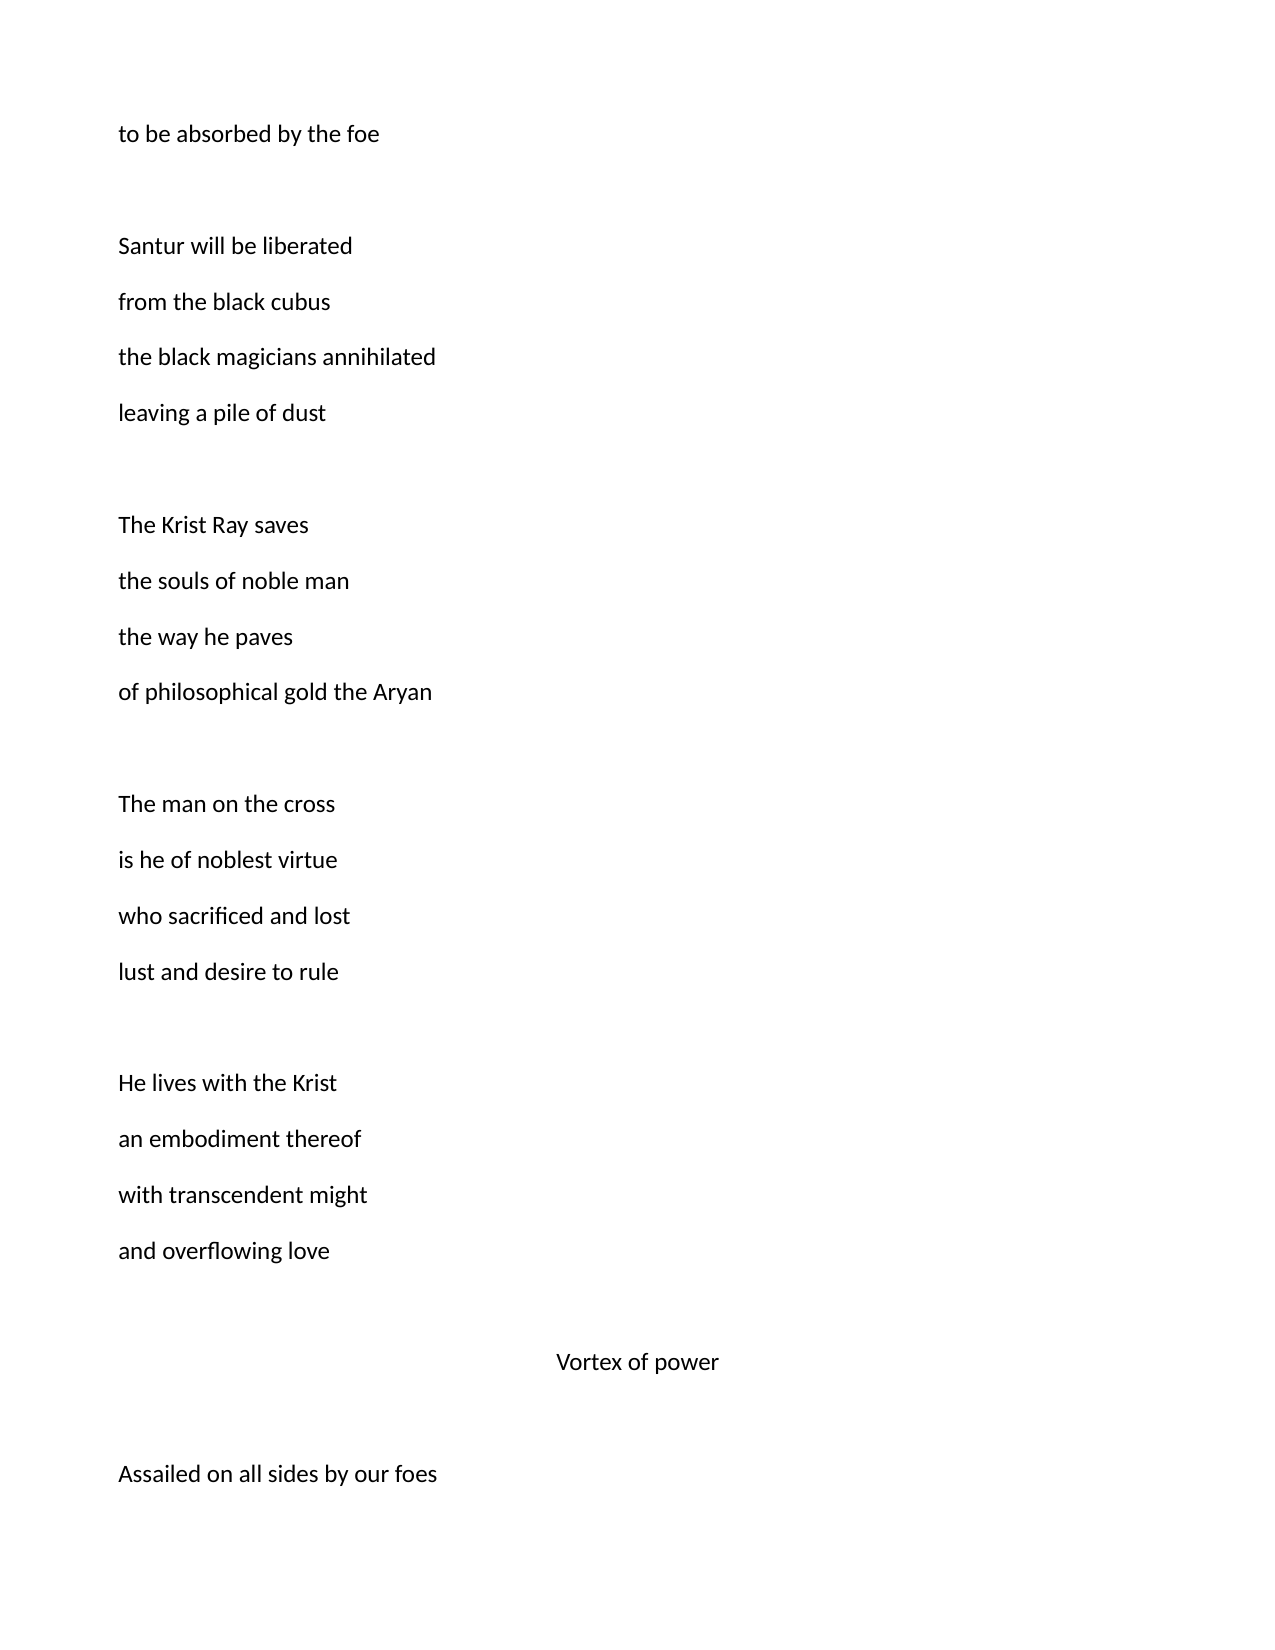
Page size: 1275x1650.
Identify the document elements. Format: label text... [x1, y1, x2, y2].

text lust and desire to rule [118, 956, 1157, 986]
text from the black cubus [118, 286, 1157, 316]
text the way he paves [118, 621, 1157, 651]
text The man on the cross [118, 788, 1157, 819]
text of philosophical gold the Aryan [118, 676, 1157, 707]
text who sacrificed and lost [118, 900, 1157, 930]
text the black magicians annihilated [118, 341, 1157, 372]
text The Krist Ray saves [118, 509, 1157, 539]
text and overflowing love [118, 1235, 1157, 1265]
text to be absorbed by the foe [118, 118, 1157, 149]
text is he of noblest virtue [118, 844, 1157, 874]
text Assailed on all sides by our foes [118, 1458, 1157, 1489]
text Santur will be liberated [118, 230, 1157, 260]
text He lives with the Krist [118, 1067, 1157, 1098]
text with transcendent might [118, 1179, 1157, 1209]
text an embodiment thereof [118, 1123, 1157, 1154]
text the souls of noble man [118, 565, 1157, 595]
text leaving a pile of dust [118, 397, 1157, 428]
text Vortex of power [118, 1346, 1157, 1377]
